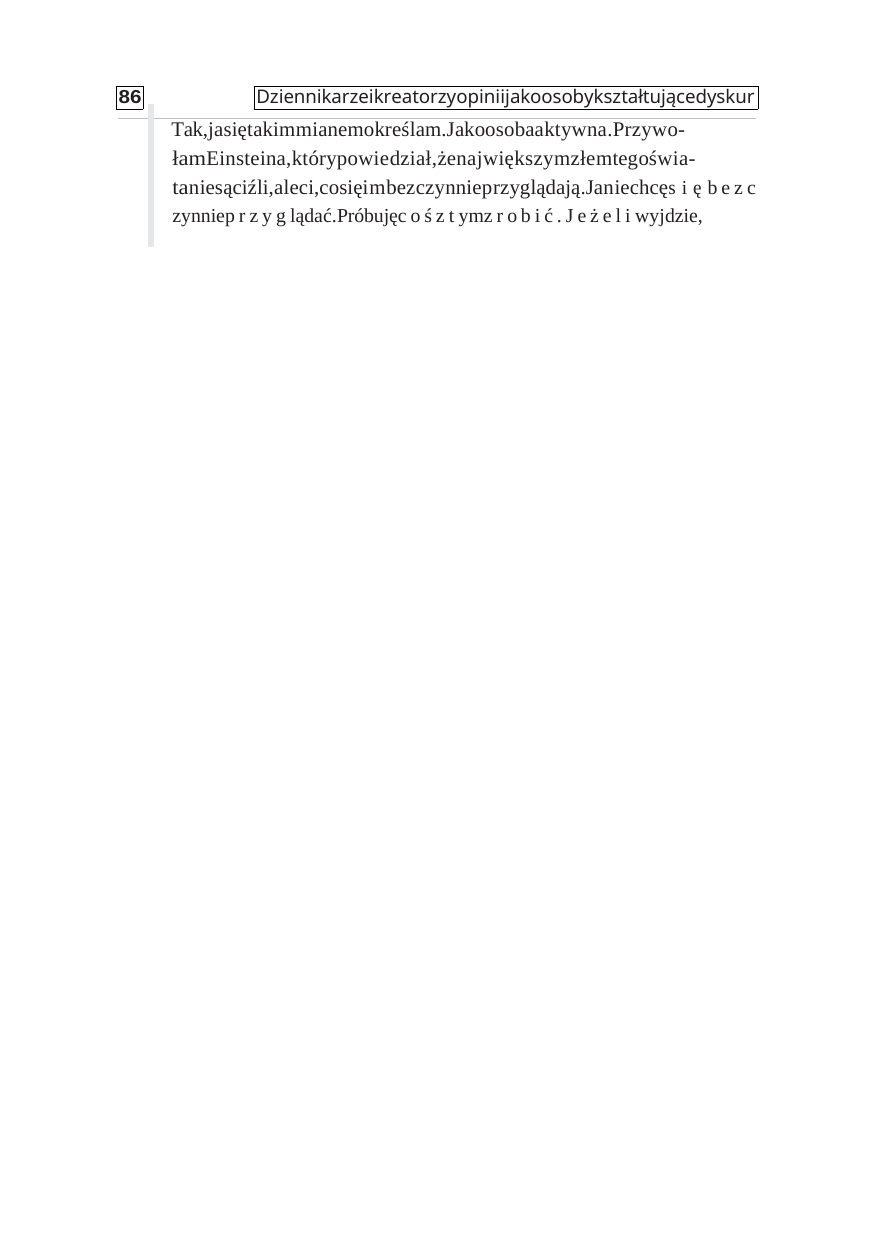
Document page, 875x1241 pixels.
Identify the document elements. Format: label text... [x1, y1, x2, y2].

text Tak,jasiętakimmianemokreślam.Jakoosobaaktywna.Przywo-łamEinsteina,którypowiedział,żenajwiększymzłemtegoświa-taniesąciźli,aleci,cosięimbezczynnieprzyglądają.Janiechcęsiębezczynnieprzyglądać.Próbujęcośztymzrobić.Jeżeliwyjdzie, [171, 117, 761, 227]
